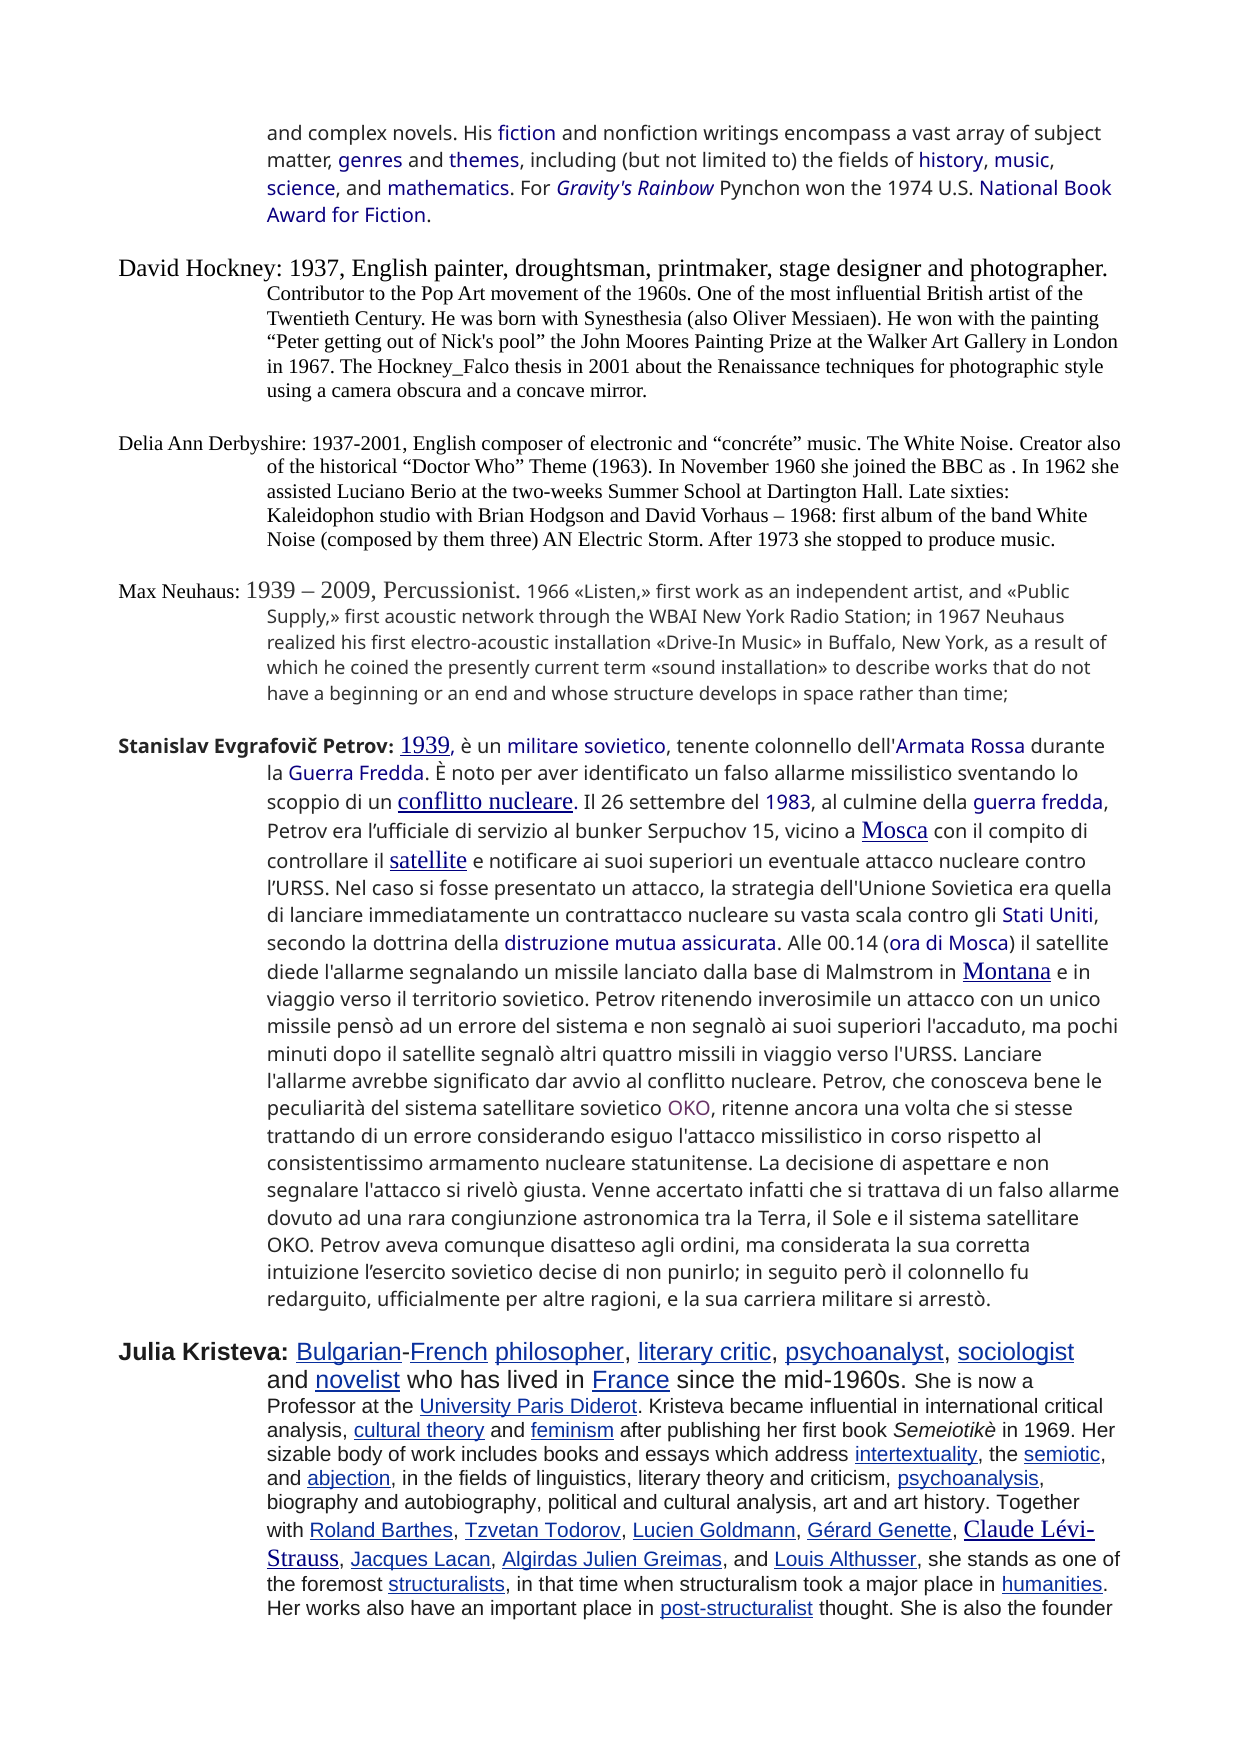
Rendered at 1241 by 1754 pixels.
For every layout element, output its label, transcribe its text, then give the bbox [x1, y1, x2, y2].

text David Hockney: 1937, English painter, droughtsman, printmaker, stage designer and photographer. Contributor to the Pop Art movement of the 1960s. One of the most influential British artist of the Twentieth Century. He was born with Synesthesia (also Oliver Messiaen). He won with the painting “Peter getting out of Nick's pool” the John Moores Painting Prize at the Walker Art Gallery in London in 1967. The Hockney_Falco thesis in 2001 about the Renaissance techniques for photographic style using a camera obscura and a concave mirror. [118, 253, 1122, 402]
text Delia Ann Derbyshire: 1937-2001, English composer of electronic and “concréte” music. The White Noise. Creator also of the historical “Doctor Who” Theme (1963). In November 1960 she joined the BBC as . In 1962 she assisted Luciano Berio at the two-weeks Summer School at Dartington Hall. Late sixties: Kaleidophon studio with Brian Hodgson and David Vorhaus – 1968: first album of the band White Noise (composed by them three) AN Electric Storm. After 1973 she stopped to produce music. [118, 430, 1122, 551]
text Julia Kristeva: Bulgarian-French philosopher, literary critic, psychoanalyst, sociologist and novelist who has lived in France since the mid-1960s. She is now a Professor at the University Paris Diderot. Kristeva became influential in international critical analysis, cultural theory and feminism after publishing her first book Semeiotikè in 1969. Her sizable body of work includes books and essays which address intertextuality, the semiotic, and abjection, in the fields of linguistics, literary theory and criticism, psychoanalysis, biography and autobiography, political and cultural analysis, art and art history. Together with Roland Barthes, Tzvetan Todorov, Lucien Goldmann, Gérard Genette, Claude Lévi-Strauss, Jacques Lacan, Algirdas Julien Greimas, and Louis Althusser, she stands as one of the foremost structuralists, in that time when structuralism took a major place in humanities. Her works also have an important place in post-structuralist thought. She is also the founder [118, 1337, 1122, 1619]
text Stanislav Evgrafovič Petrov: 1939, è un militare sovietico, tenente colonnello dell'Armata Rossa durante la Guerra Fredda. È noto per aver identificato un falso allarme missilistico sventando lo scoppio di un conflitto nucleare. Il 26 settembre del 1983, al culmine della guerra fredda, Petrov era l’ufficiale di servizio al bunker Serpuchov 15, vicino a Mosca con il compito di controllare il satellite e notificare ai suoi superiori un eventuale attacco nucleare contro l’URSS. Nel caso si fosse presentato un attacco, la strategia dell'Unione Sovietica era quella di lanciare immediatamente un contrattacco nucleare su vasta scala contro gli Stati Uniti, secondo la dottrina della distruzione mutua assicurata. Alle 00.14 (ora di Mosca) il satellite diede l'allarme segnalando un missile lanciato dalla base di Malmstrom in Montana e in viaggio verso il territorio sovietico. Petrov ritenendo inverosimile un attacco con un unico missile pensò ad un errore del sistema e non segnalò ai suoi superiori l'accaduto, ma pochi minuti dopo il satellite segnalò altri quattro missili in viaggio verso l'URSS. Lanciare l'allarme avrebbe significato dar avvio al conflitto nucleare. Petrov, che conosceva bene le peculiarità del sistema satellitare sovietico OKO, ritenne ancora una volta che si stesse trattando di un errore considerando esiguo l'attacco missilistico in corso rispetto al consistentissimo armamento nucleare statunitense. La decisione di aspettare e non segnalare l'attacco si rivelò giusta. Venne accertato infatti che si trattava di un falso allarme dovuto ad una rara congiunzione astronomica tra la Terra, il Sole e il sistema satellitare OKO. Petrov aveva comunque disatteso agli ordini, ma considerata la sua corretta intuizione l’esercito sovietico decise di non punirlo; in seguito però il colonnello fu redarguito, ufficialmente per altre ragioni, e la sua carriera militare si arrestò. [118, 730, 1122, 1313]
text Max Neuhaus: 1939 – 2009, Percussionist. 1966 «Listen,» first work as an independent artist, and «Public Supply,» first acoustic network through the WBAI New York Radio Station; in 1967 Neuhaus realized his first electro-acoustic installation «Drive-In Music» in Buffalo, New York, as a result of which he coined the presently current term «sound installation» to describe works that do not have a beginning or an end and whose structure develops in space rather than time; [118, 575, 1122, 706]
text and complex novels. His fiction and nonfiction writings encompass a vast array of subject matter, genres and themes, including (but not limited to) the fields of history, music, science, and mathematics. For Gravity's Rainbow Pynchon won the 1974 U.S. National Book Award for Fiction. [118, 118, 1122, 228]
